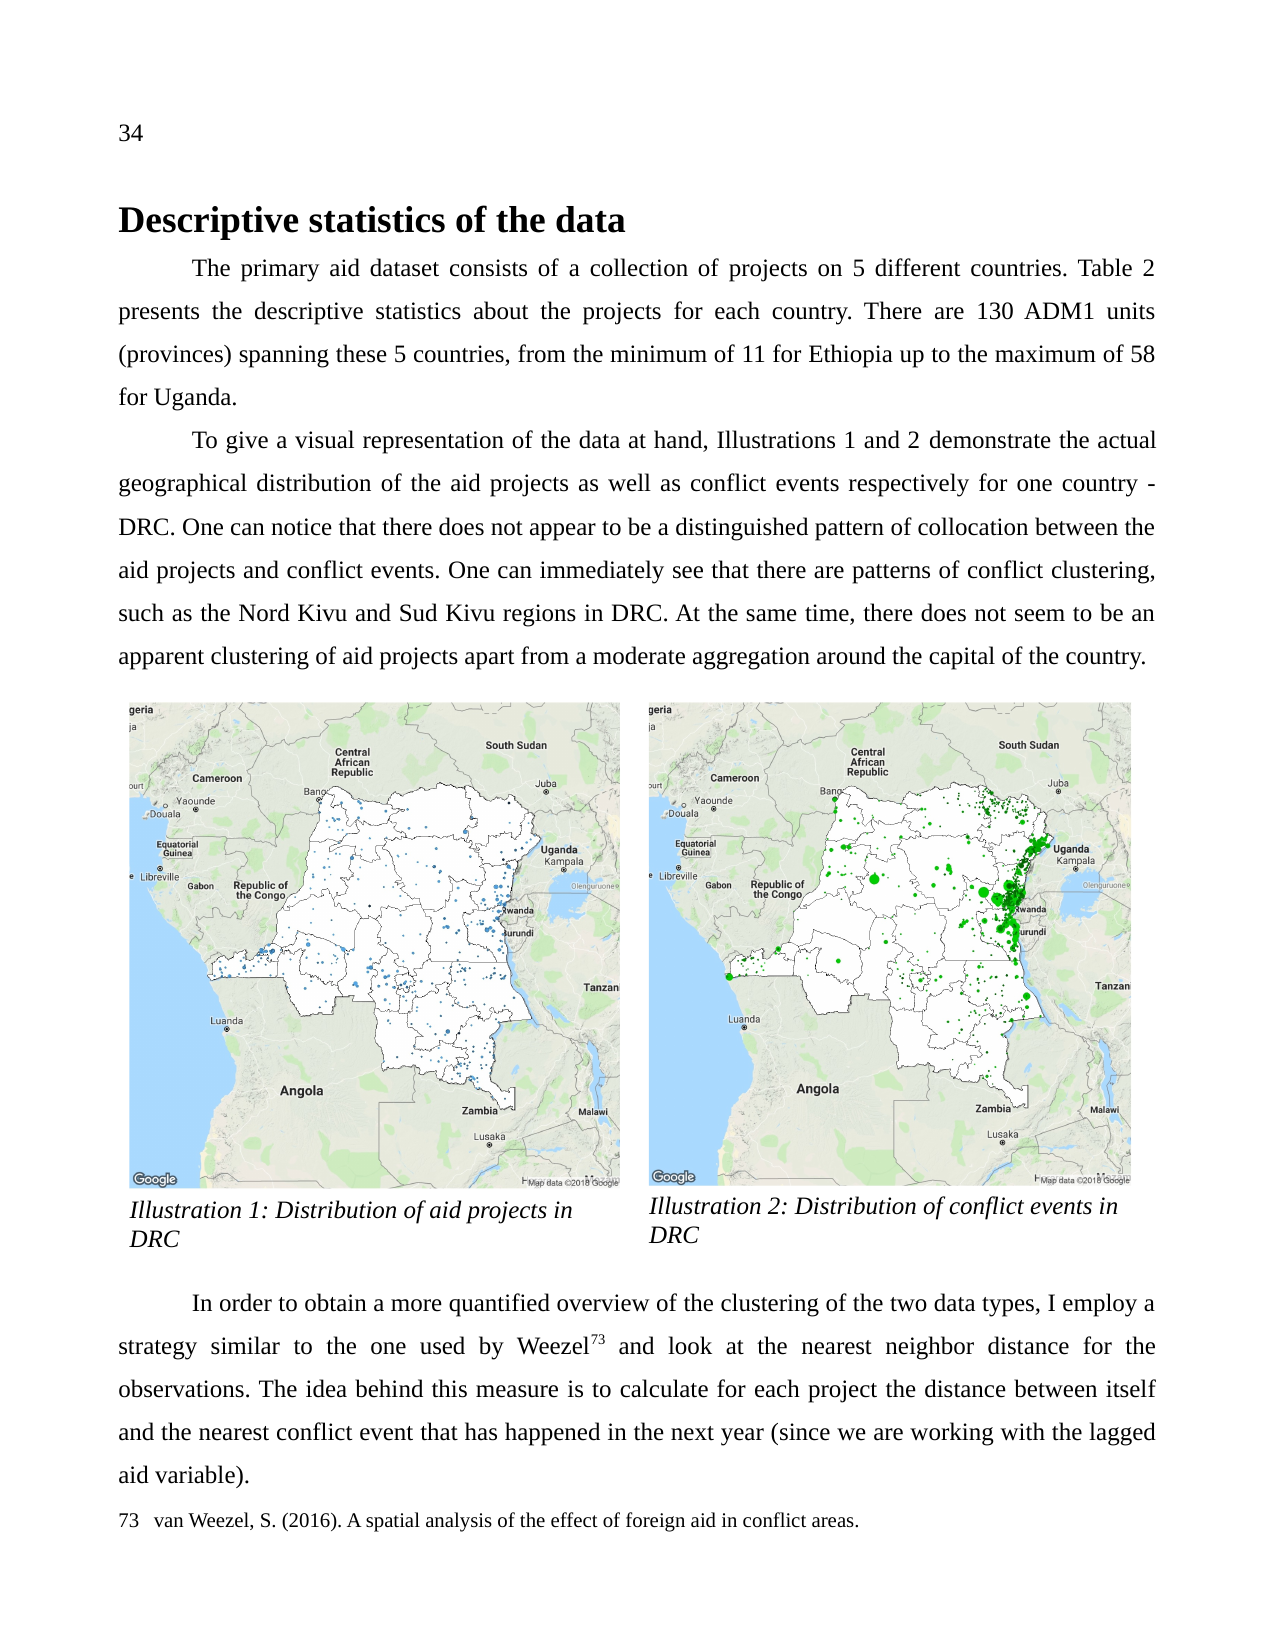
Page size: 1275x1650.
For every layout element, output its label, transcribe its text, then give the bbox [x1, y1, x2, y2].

picture [648, 702, 1132, 1186]
subtitle Descriptive statistics of the data [118, 197, 1157, 240]
text In order to obtain a more quantified overview of the clustering of the two data types, I employ a strategy similar to the one used by Weezel and look at the nearest neighbor distance for the observations. The idea behind this measure is to calculate for each project the distance between itself and the nearest conflict event that has happened in the next year (since we are working with the lagged aid variable). [118, 1245, 1157, 1489]
text The primary aid dataset consists of a collection of projects on 5 different countries. Table 2 presents the descriptive statistics about the projects for each country. There are 130 ADM1 units (provinces) spanning these 5 countries, from the minimum of 11 for Ethiopia up to the maximum of 58 for Uganda. [118, 253, 1157, 411]
text To give a visual representation of the data at hand, Illustrations 1 and 2 demonstrate the actual geographical distribution of the aid projects as well as conflict events respectively for one country - DRC. One can notice that there does not appear to be a distinguished pattern of collocation between the aid projects and conflict events. One can immediately see that there are patterns of conflict clustering, such as the Nord Kivu and Sud Kivu regions in DRC. At the same time, there does not seem to be an apparent clustering of aid projects apart from a moderate aggregation around the capital of the country. [118, 425, 1157, 670]
picture [129, 702, 621, 1190]
text Illustration 1: Distribution of aid projects in DRC [129, 1190, 620, 1253]
text Illustration 2: Distribution of conflict events in DRC [649, 1186, 1132, 1249]
text van Weezel, S. (2016). A spatial analysis of the effect of foreign aid in conflict areas. [118, 1508, 1157, 1532]
